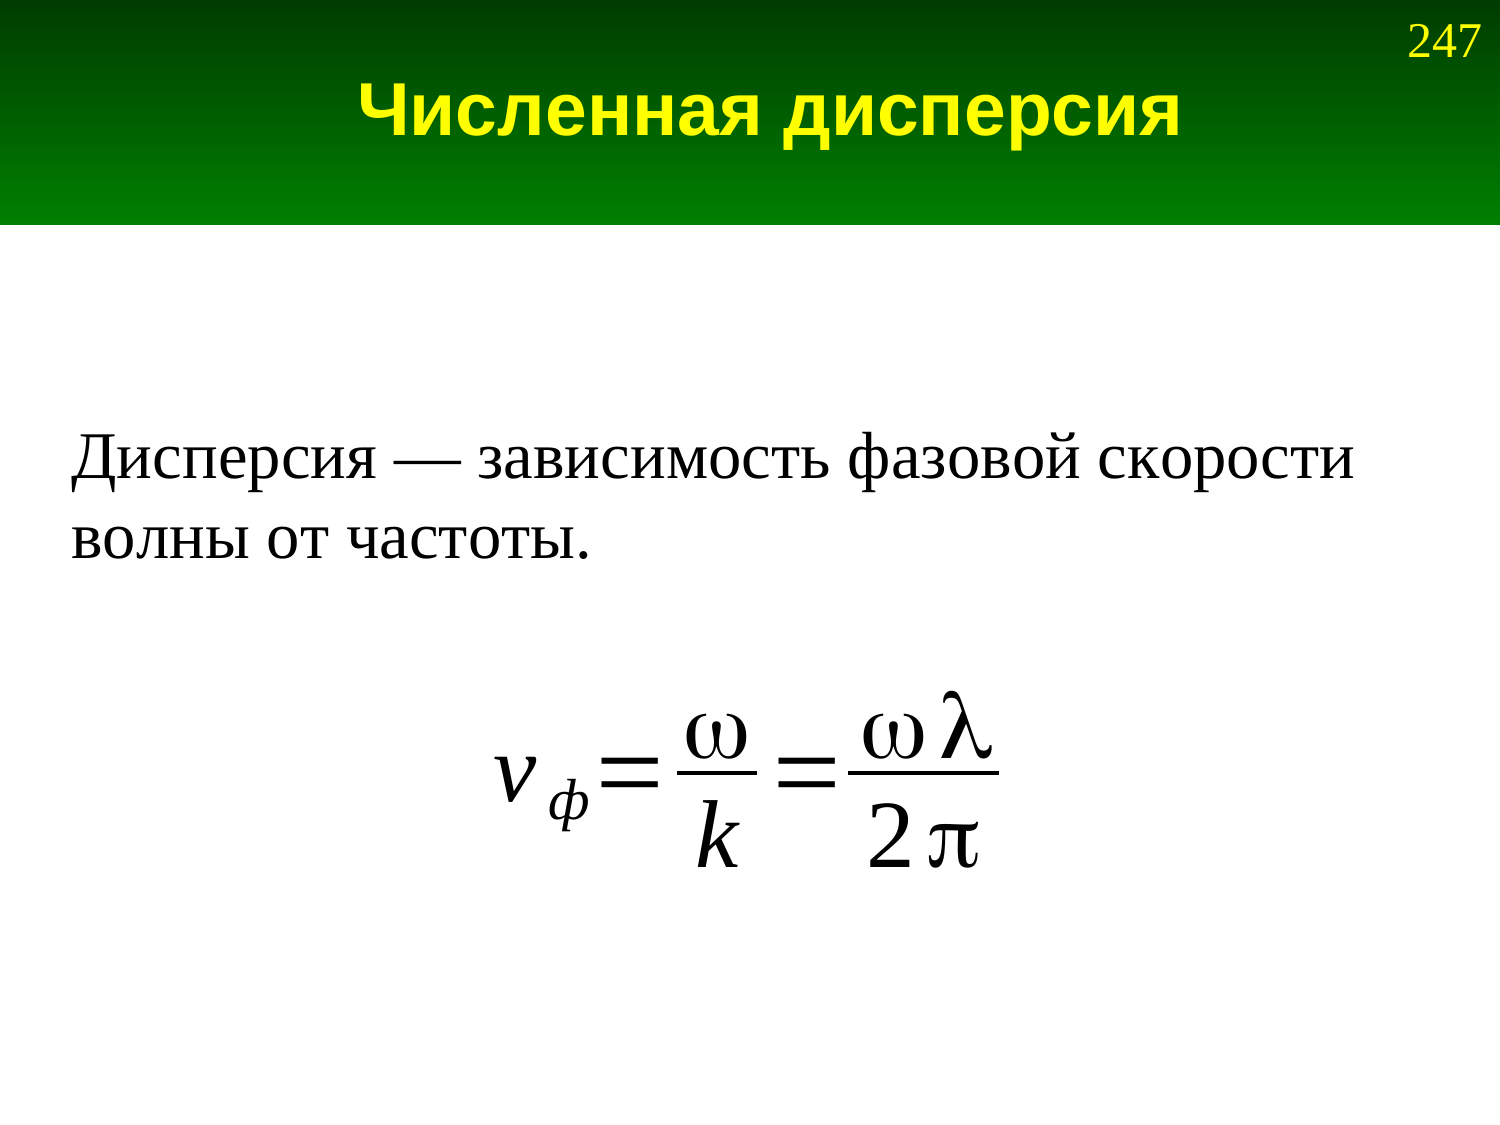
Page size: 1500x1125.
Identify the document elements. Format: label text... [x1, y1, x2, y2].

text_box Дисперсия — зависимость фазовой скорости волны от частоты. [56, 404, 1444, 580]
chart [469, 686, 1031, 886]
title Численная дисперсия [100, 7, 1441, 204]
